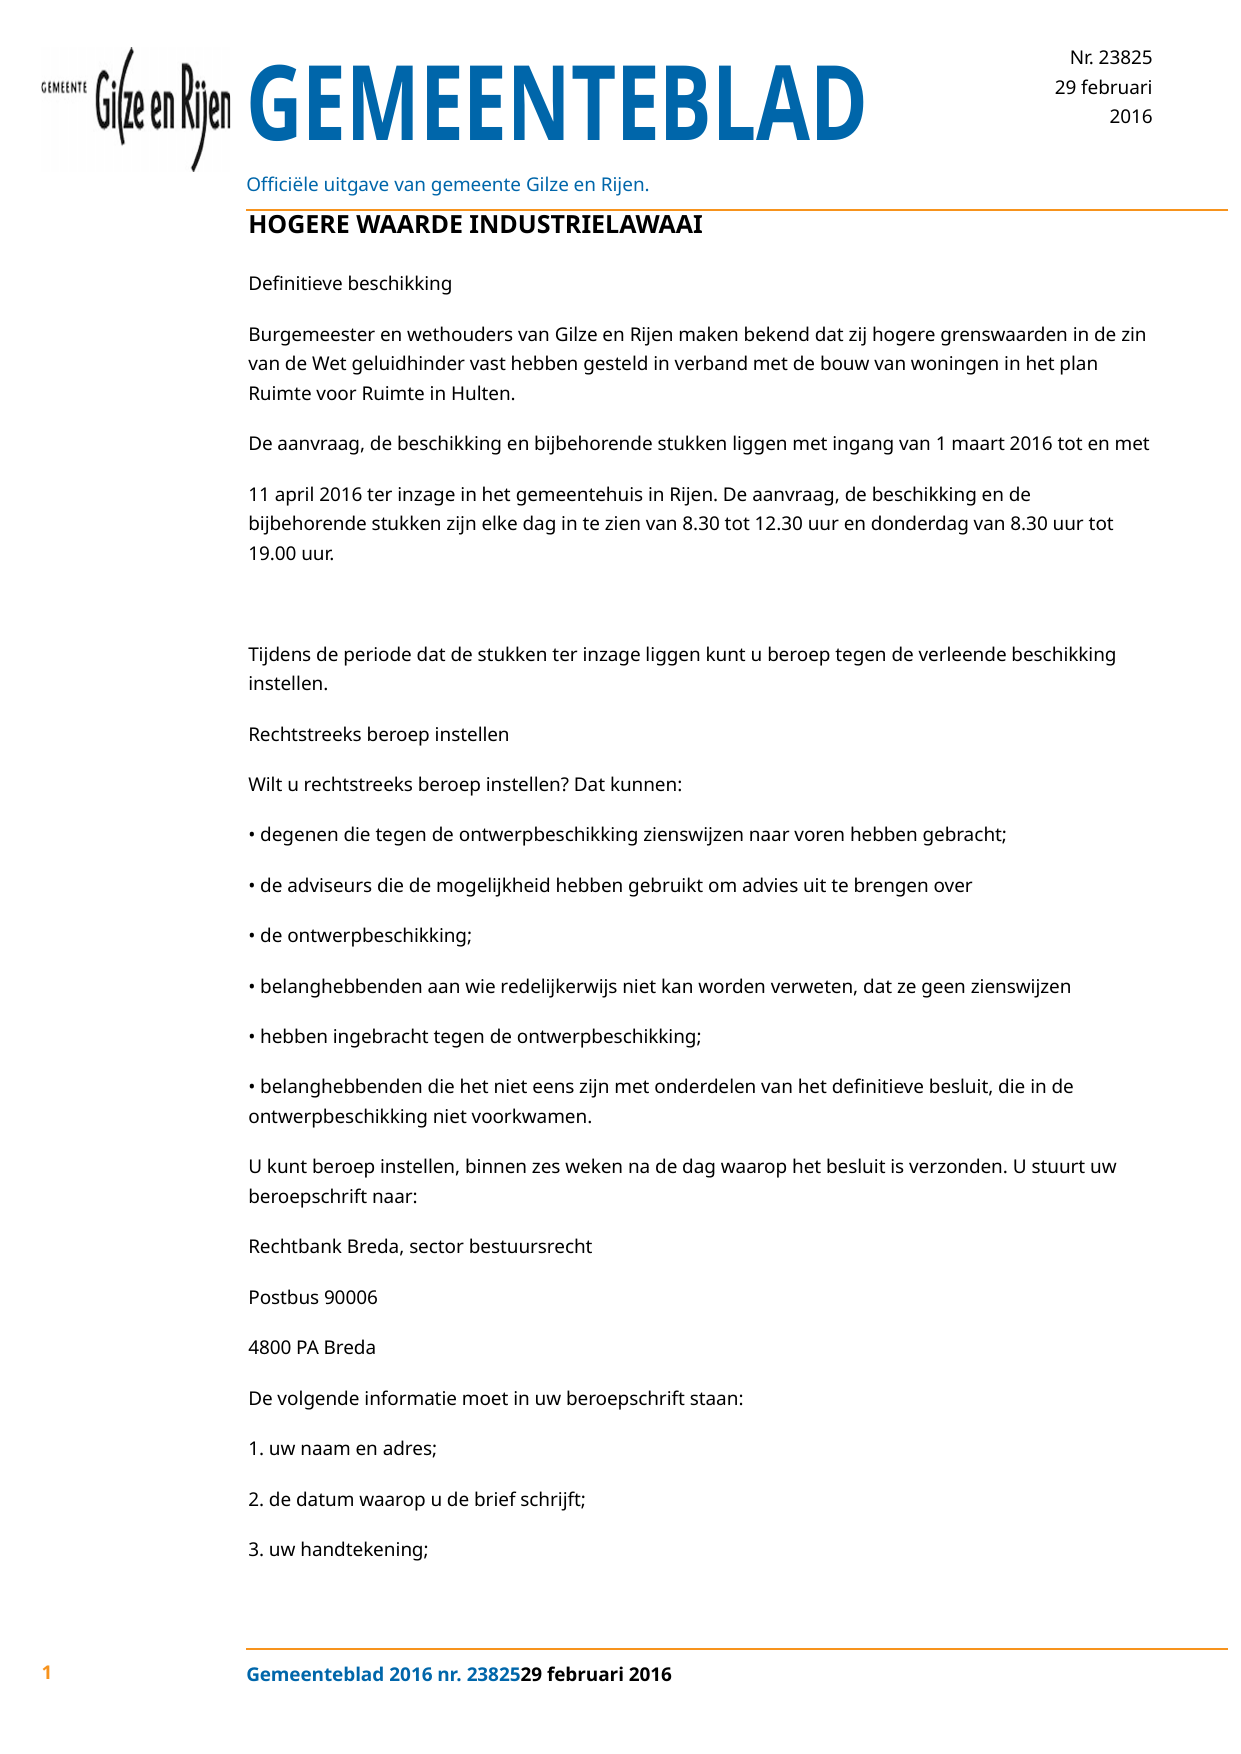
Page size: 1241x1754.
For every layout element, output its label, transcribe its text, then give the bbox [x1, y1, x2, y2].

text De volgende informatie moet in uw beroepschrift staan: [248, 1385, 1152, 1411]
text 11 april 2016 ter inzage in het gemeentehuis in Rijen. De aanvraag, de beschikking en de bijbehorende stukken zijn elke dag in te zien van 8.30 tot 12.30 uur en donderdag van 8.30 uur tot 19.00 uur. [248, 481, 1152, 566]
text U kunt beroep instellen, binnen zes weken na de dag waarop het besluit is verzonden. U stuurt uw beroepschrift naar: [248, 1154, 1152, 1209]
text • belanghebbenden aan wie redelijkerwijs niet kan worden verweten, dat ze geen zienswijzen [248, 973, 1152, 998]
picture [41, 47, 231, 172]
text HOGERE WAARDE INDUSTRIELAWAAI [248, 211, 1152, 241]
text Postbus 90006 [248, 1284, 1152, 1310]
text Tijdens de periode dat de stukken ter inzage liggen kunt u beroep tegen de verleende beschikking instellen. [248, 641, 1152, 696]
text 1. uw naam en adres; [248, 1435, 1152, 1461]
text • de ontwerpbeschikking; [248, 922, 1152, 948]
text • belanghebbenden die het niet eens zijn met onderdelen van het definitieve besluit, die in de ontwerpbeschikking niet voorkwamen. [248, 1074, 1152, 1129]
text 4800 PA Breda [248, 1334, 1152, 1360]
text Wilt u rechtstreeks beroep instellen? Dat kunnen: [248, 771, 1152, 797]
text 2. de datum waarop u de brief schrijft; [248, 1486, 1152, 1511]
text Rechtbank Breda, sector bestuursrecht [248, 1234, 1152, 1259]
text • degenen die tegen de ontwerpbeschikking zienswijzen naar voren hebben gebracht; [248, 822, 1152, 847]
text Burgemeester en wethouders van Gilze en Rijen maken bekend dat zij hogere grenswaarden in de zin van de Wet geluidhinder vast hebben gesteld in verband met de bouw van woningen in het plan Ruimte voor Ruimte in Hulten. [248, 321, 1152, 406]
text • hebben ingebracht tegen de ontwerpbeschikking; [248, 1023, 1152, 1049]
text Definitieve beschikking [248, 270, 1152, 296]
text Rechtstreeks beroep instellen [248, 721, 1152, 746]
text • de adviseurs die de mogelijkheid hebben gebruikt om advies uit te brengen over [248, 872, 1152, 898]
text De aanvraag, de beschikking en bijbehorende stukken liggen met ingang van 1 maart 2016 tot en met [248, 430, 1152, 456]
text 3. uw handtekening; [248, 1536, 1152, 1562]
